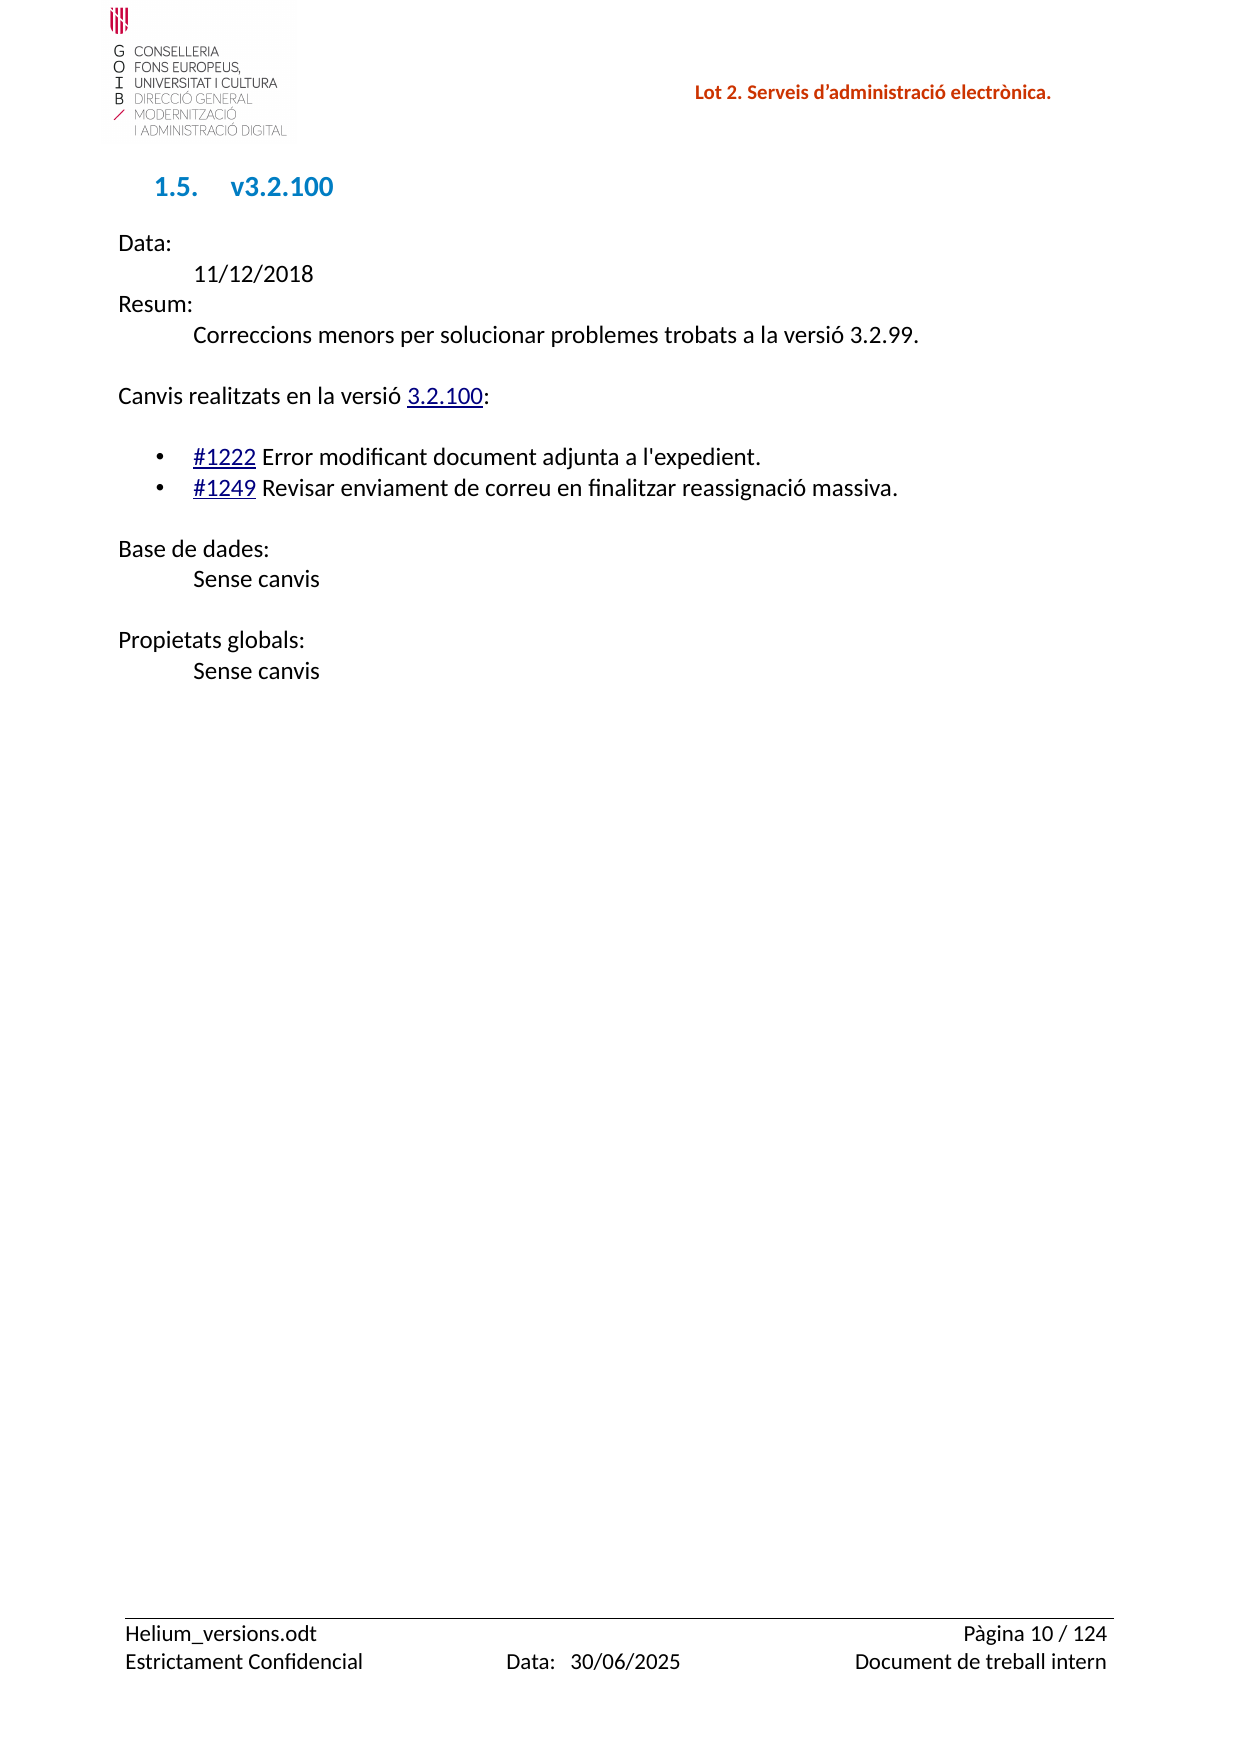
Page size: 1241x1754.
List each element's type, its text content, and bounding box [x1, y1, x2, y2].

picture [100, 0, 297, 144]
text Propietats globals: [118, 624, 1122, 655]
subtitle v3.2.100 [153, 168, 1122, 204]
text 11/12/2018 [118, 258, 1122, 289]
text Sense canvis [118, 563, 1122, 594]
text Data: [118, 228, 1122, 258]
text Sense canvis [118, 655, 1122, 685]
list #1249 Revisar enviament de correu en finalitzar reassignació massiva. [156, 472, 1122, 502]
text Resum: [118, 289, 1122, 319]
text Correccions menors per solucionar problemes trobats a la versió 3.2.99. [118, 319, 1122, 350]
text Base de dades: [118, 533, 1122, 563]
text Canvis realitzats en la versió 3.2.100: [118, 380, 1122, 411]
list #1222 Error modificant document adjunta a l'expedient. [156, 441, 1122, 472]
